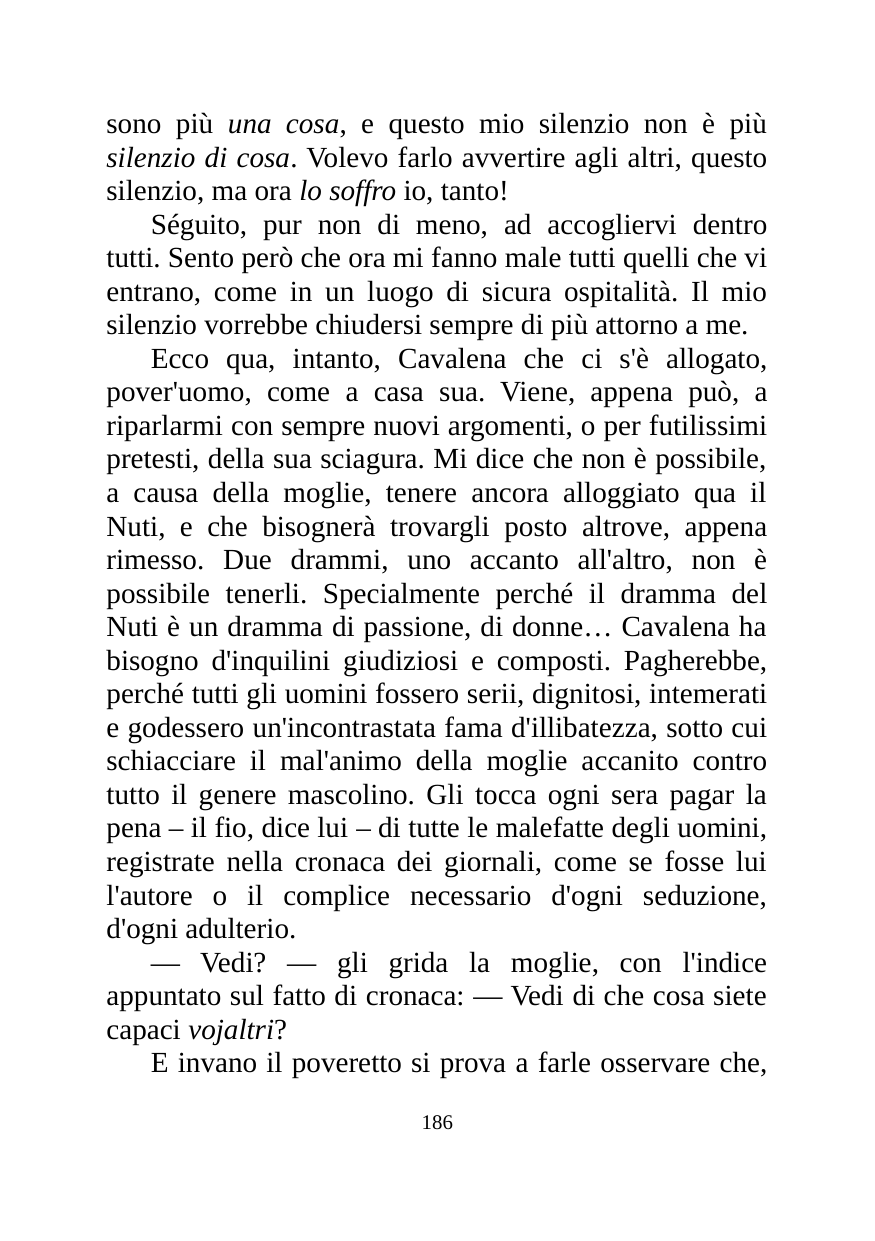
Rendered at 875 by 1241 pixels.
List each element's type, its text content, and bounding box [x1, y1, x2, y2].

text Ecco qua, intanto, Cavalena che ci s'è allogato, pover'uomo, come a casa sua. Viene, appena può, a riparlarmi con sempre nuovi argomenti, o per futilissimi pretesti, della sua sciagura. Mi dice che non è possibile, a causa della moglie, tenere ancora alloggiato qua il Nuti, e che bisognerà trovargli posto altrove, appena rimesso. Due drammi, uno accanto all'altro, non è possibile tenerli. Specialmente perché il dramma del Nuti è un dramma di passione, di donne… Cavalena ha bisogno d'inquilini giudiziosi e composti. Pagherebbe, perché tutti gli uomini fossero serii, dignitosi, intemerati e godessero un'incontrastata fama d'illibatezza, sotto cui schiacciare il mal'animo della moglie accanito contro tutto il genere mascolino. Gli tocca ogni sera pagar la pena – il fio, dice lui – di tutte le malefatte degli uomini, registrate nella cronaca dei giornali, come se fosse lui l'autore o il complice necessario d'ogni seduzione, d'ogni adulterio. [106, 341, 768, 945]
text E invano il poveretto si prova a farle osservare che, [106, 1045, 768, 1079]
text sono più una cosa, e questo mio silenzio non è più silenzio di cosa. Volevo farlo avvertire agli altri, questo silenzio, ma ora lo soffro io, tanto! [106, 106, 768, 207]
text — Vedi? — gli grida la moglie, con l'indice appuntato sul fatto di cronaca: — Vedi di che cosa siete capaci vojaltri? [106, 945, 768, 1045]
text Séguito, pur non di meno, ad accogliervi dentro tutti. Sento però che ora mi fanno male tutti quelli che vi entrano, come in un luogo di sicura ospitalità. Il mio silenzio vorrebbe chiudersi sempre di più attorno a me. [106, 207, 768, 341]
